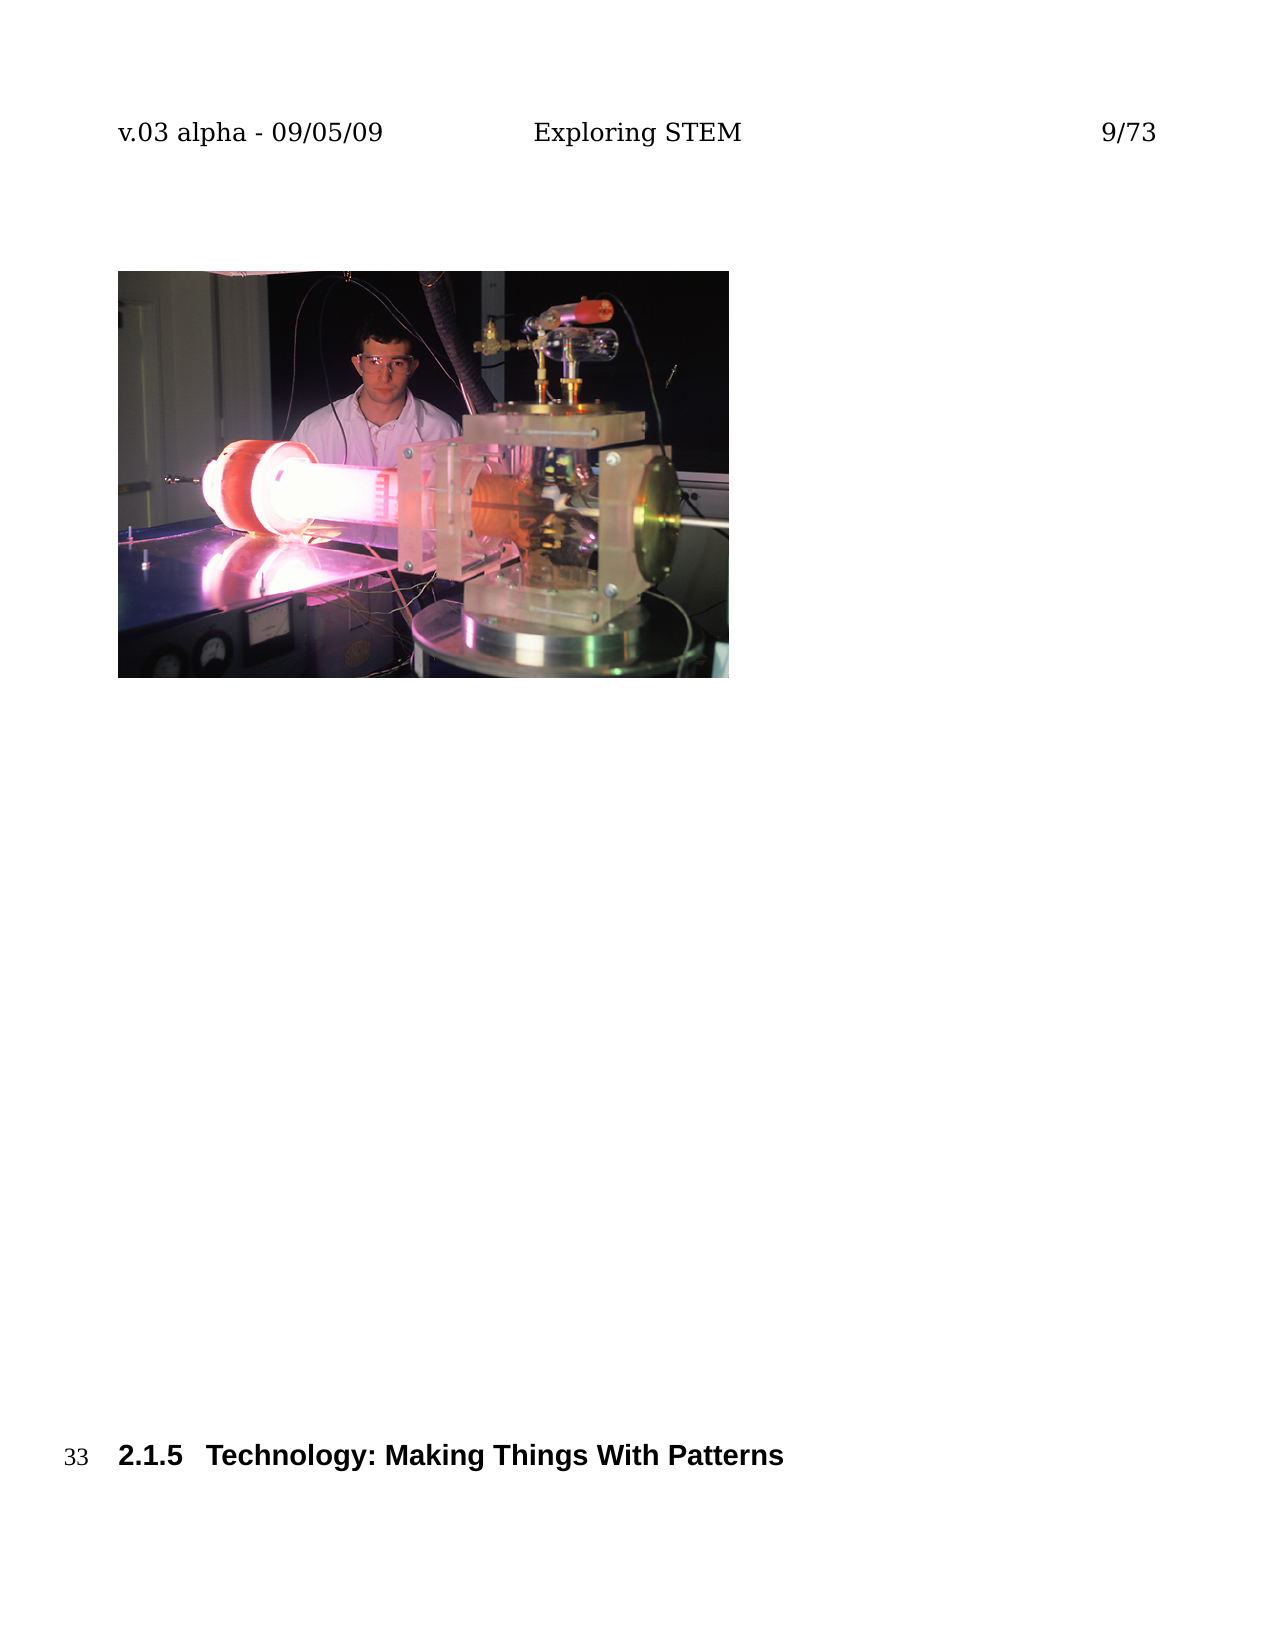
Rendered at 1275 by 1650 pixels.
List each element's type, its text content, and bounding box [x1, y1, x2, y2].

subtitle Technology: Making Things With Patterns [118, 1437, 1157, 1471]
picture [118, 271, 729, 678]
